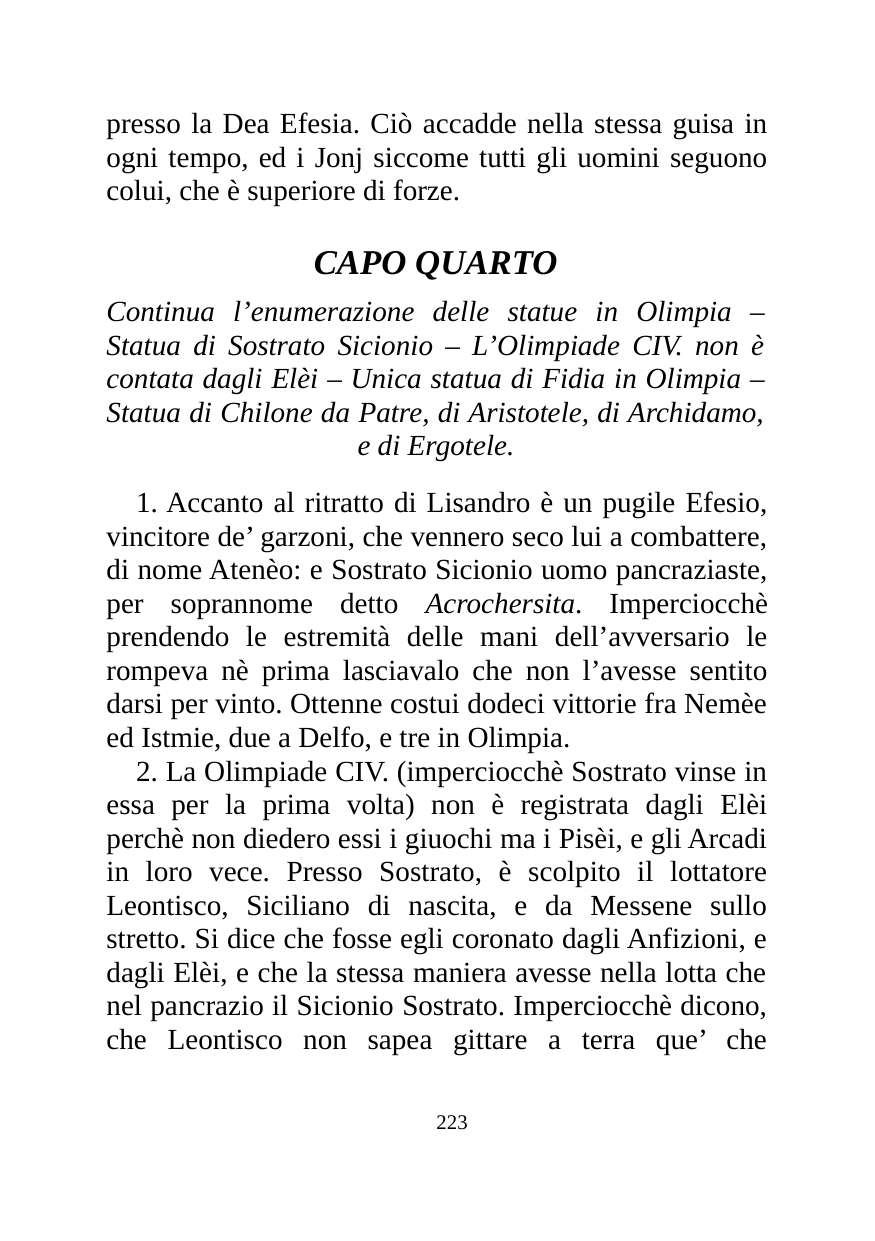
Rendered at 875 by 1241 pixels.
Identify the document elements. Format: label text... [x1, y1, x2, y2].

text 2. La Olimpiade CIV. (imperciocchè Sostrato vinse in essa per la prima volta) non è registrata dagli Elèi perchè non diedero essi i giuochi ma i Pisèi, e gli Arcadi in loro vece. Presso Sostrato, è scolpito il lottatore Leontisco, Siciliano di nascita, e da Messene sullo stretto. Si dice che fosse egli coronato dagli Anfizioni, e dagli Elèi, e che la stessa maniera avesse nella lotta che nel pancrazio il Sicionio Sostrato. Imperciocchè dicono, che Leontisco non sapea gittare a terra que’ che [106, 754, 768, 1056]
text Continua l’enumerazione delle statue in Olimpia – Statua di Sostrato Sicionio – L’Olimpiade CIV. non è contata dagli Elèi – Unica statua di Fidia in Olimpia – Statua di Chilone da Patre, di Aristotele, di Archidamo, e di Ergotele. [106, 294, 768, 462]
text presso la Dea Efesia. Ciò accadde nella stessa guisa in ogni tempo, ed i Jonj siccome tutti gli uomini seguono colui, che è superiore di forze. [106, 106, 768, 207]
subtitle CAPO QUARTO [106, 242, 768, 282]
text 1. Accanto al ritratto di Lisandro è un pugile Efesio, vincitore de’ garzoni, che vennero seco lui a combattere, di nome Atenèo: e Sostrato Sicionio uomo pancraziaste, per soprannome detto Acrochersita. Imperciocchè prendendo le estremità delle mani dell’avversario le rompeva nè prima lasciavalo che non l’avesse sentito darsi per vinto. Ottenne costui dodeci vittorie fra Nemèe ed Istmie, due a Delfo, e tre in Olimpia. [106, 485, 768, 754]
